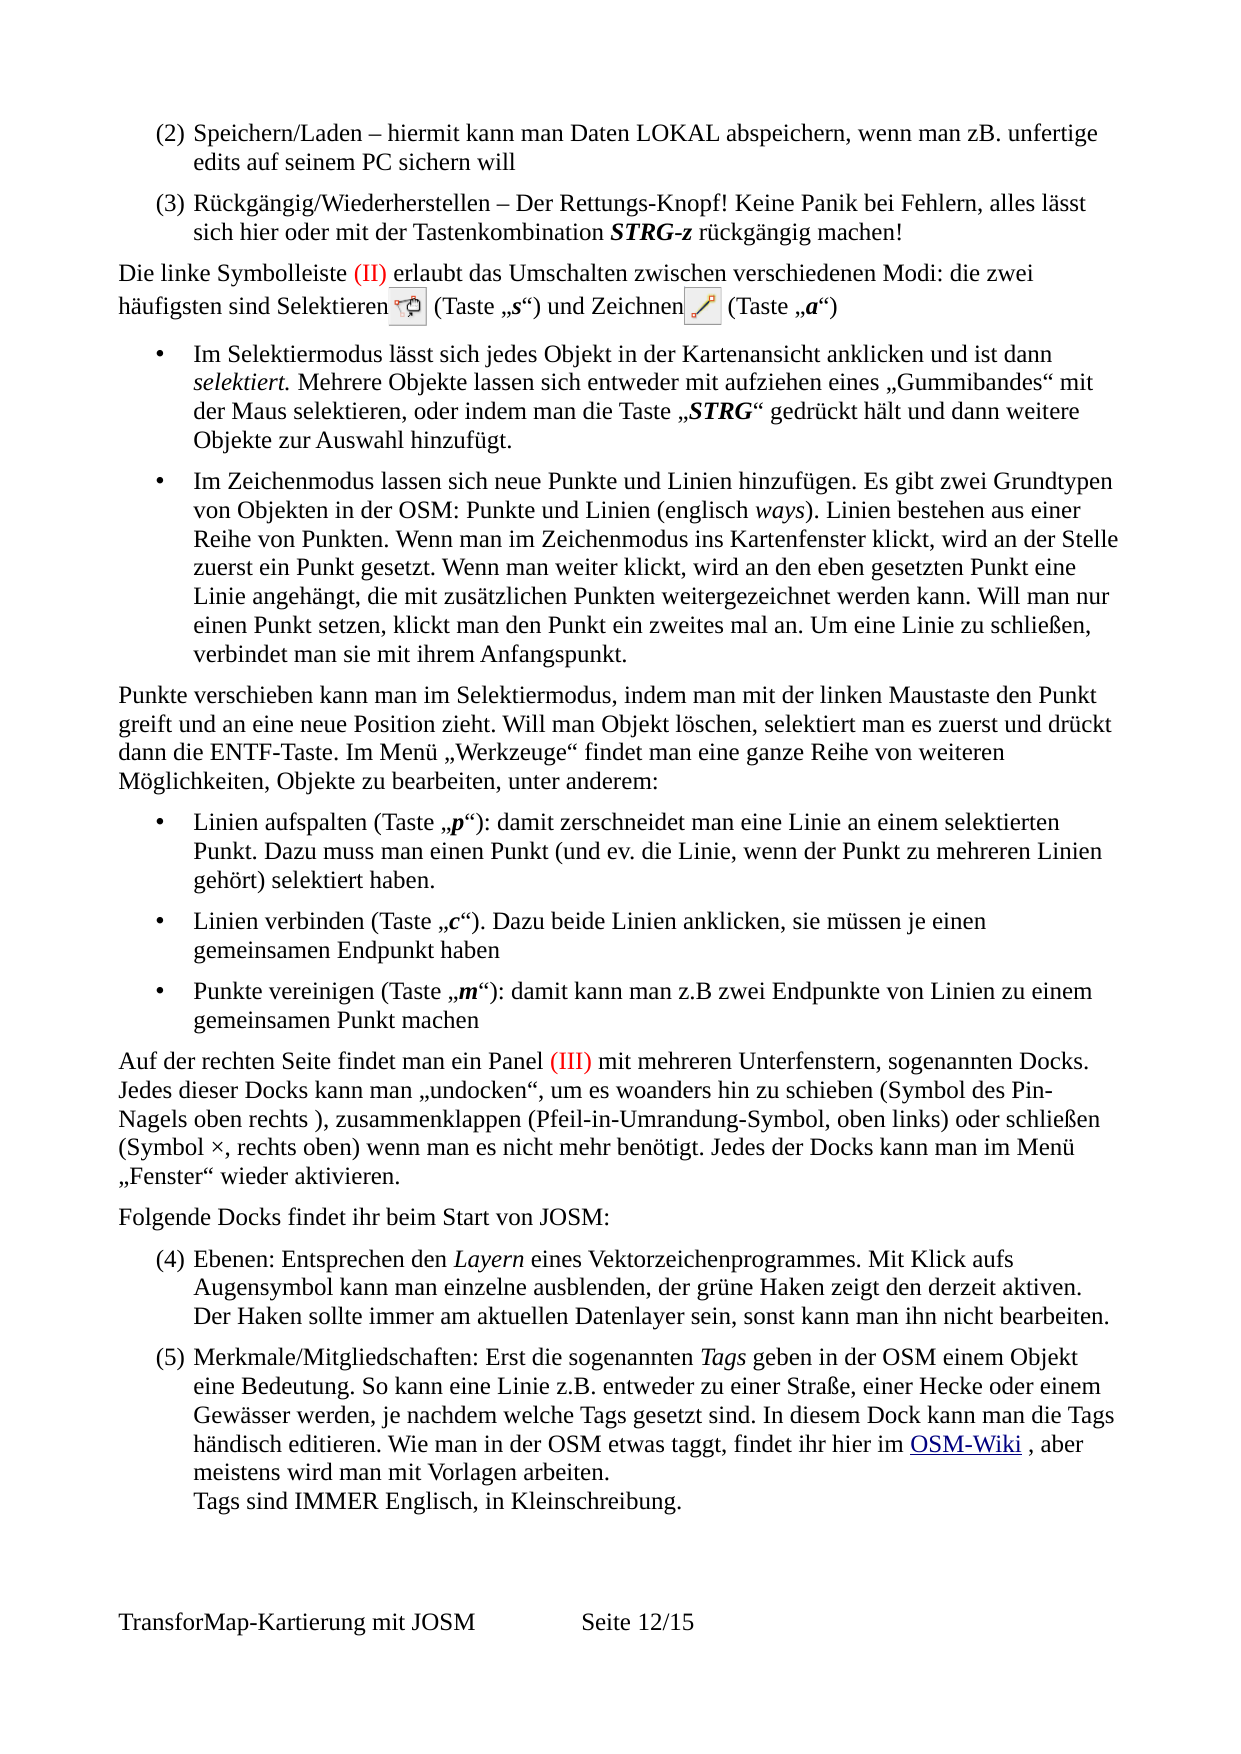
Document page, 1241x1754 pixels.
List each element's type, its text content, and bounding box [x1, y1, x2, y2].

list Im Zeichenmodus lassen sich neue Punkte und Linien hinzufügen. Es gibt zwei Grundtypen von Objekten in der OSM: Punkte und Linien (englisch ways). Linien bestehen aus einer Reihe von Punkten. Wenn man im Zeichenmodus ins Kartenfenster klickt, wird an der Stelle zuerst ein Punkt gesetzt. Wenn man weiter klickt, wird an den eben gesetzten Punkt eine Linie angehängt, die mit zusätzlichen Punkten weitergezeichnet werden kann. Will man nur einen Punkt setzen, klickt man den Punkt ein zweites mal an. Um eine Linie zu schließen, verbindet man sie mit ihrem Anfangspunkt. [156, 466, 1122, 667]
text Folgende Docks findet ihr beim Start von JOSM: [118, 1202, 1122, 1231]
picture [683, 286, 722, 325]
list Linien aufspalten (Taste „p“): damit zerschneidet man eine Linie an einem selektierten Punkt. Dazu muss man einen Punkt (und ev. die Linie, wenn der Punkt zu mehreren Linien gehört) selektiert haben. [156, 807, 1122, 894]
text Auf der rechten Seite findet man ein Panel (III) mit mehreren Unterfenstern, sogenannten Docks. Jedes dieser Docks kann man „undocken“, um es woanders hin zu schieben (Symbol des Pin-Nagels oben rechts ), zusammenklappen (Pfeil-in-Umrandung-Symbol, oben links) oder schließen (Symbol ×, rechts oben) wenn man es nicht mehr benötigt. Jedes der Docks kann man im Menü „Fenster“ wieder aktivieren. [118, 1046, 1122, 1190]
picture [388, 287, 428, 327]
list Ebenen: Entsprechen den Layern eines Vektorzeichenprogrammes. Mit Klick aufs Augensymbol kann man einzelne ausblenden, der grüne Haken zeigt den derzeit aktiven. Der Haken sollte immer am aktuellen Datenlayer sein, sonst kann man ihn nicht bearbeiten. [156, 1244, 1122, 1330]
list Speichern/Laden – hiermit kann man Daten LOKAL abspeichern, wenn man zB. unfertige edits auf seinem PC sichern will [156, 118, 1122, 176]
text Punkte verschieben kann man im Selektiermodus, indem man mit der linken Maustaste den Punkt greift und an eine neue Position zieht. Will man Objekt löschen, selektiert man es zuerst und drückt dann die ENTF-Taste. Im Menü „Werkzeuge“ findet man eine ganze Reihe von weiteren Möglichkeiten, Objekte zu bearbeiten, unter anderem: [118, 680, 1122, 795]
list Im Selektiermodus lässt sich jedes Objekt in der Kartenansicht anklicken und ist dann selektiert. Mehrere Objekte lassen sich entweder mit aufziehen eines „Gummibandes“ mit der Maus selektieren, oder indem man die Taste „STRG“ gedrückt hält und dann weitere Objekte zur Auswahl hinzufügt. [156, 339, 1122, 454]
list Merkmale/Mitgliedschaften: Erst die sogenannten Tags geben in der OSM einem Objekt eine Bedeutung. So kann eine Linie z.B. entweder zu einer Straße, einer Hecke oder einem Gewässer werden, je nachdem welche Tags gesetzt sind. In diesem Dock kann man die Tags händisch editieren. Wie man in der OSM etwas taggt, findet ihr hier im OSM-Wiki , aber meistens wird man mit Vorlagen arbeiten. Tags sind IMMER Englisch, in Kleinschreibung. [156, 1342, 1122, 1515]
list Rückgängig/Wiederherstellen – Der Rettungs-Knopf! Keine Panik bei Fehlern, alles lässt sich hier oder mit der Tastenkombination STRG-z rückgängig machen! [156, 188, 1122, 246]
list Linien verbinden (Taste „c“). Dazu beide Linien anklicken, sie müssen je einen gemeinsamen Endpunkt haben [156, 906, 1122, 964]
text Die linke Symbolleiste (II) erlaubt das Umschalten zwischen verschiedenen Modi: die zwei häufigsten sind Selektieren (Taste „s“) und Zeichnen (Taste „a“) [118, 258, 1122, 326]
list Punkte vereinigen (Taste „m“): damit kann man z.B zwei Endpunkte von Linien zu einem gemeinsamen Punkt machen [156, 976, 1122, 1034]
